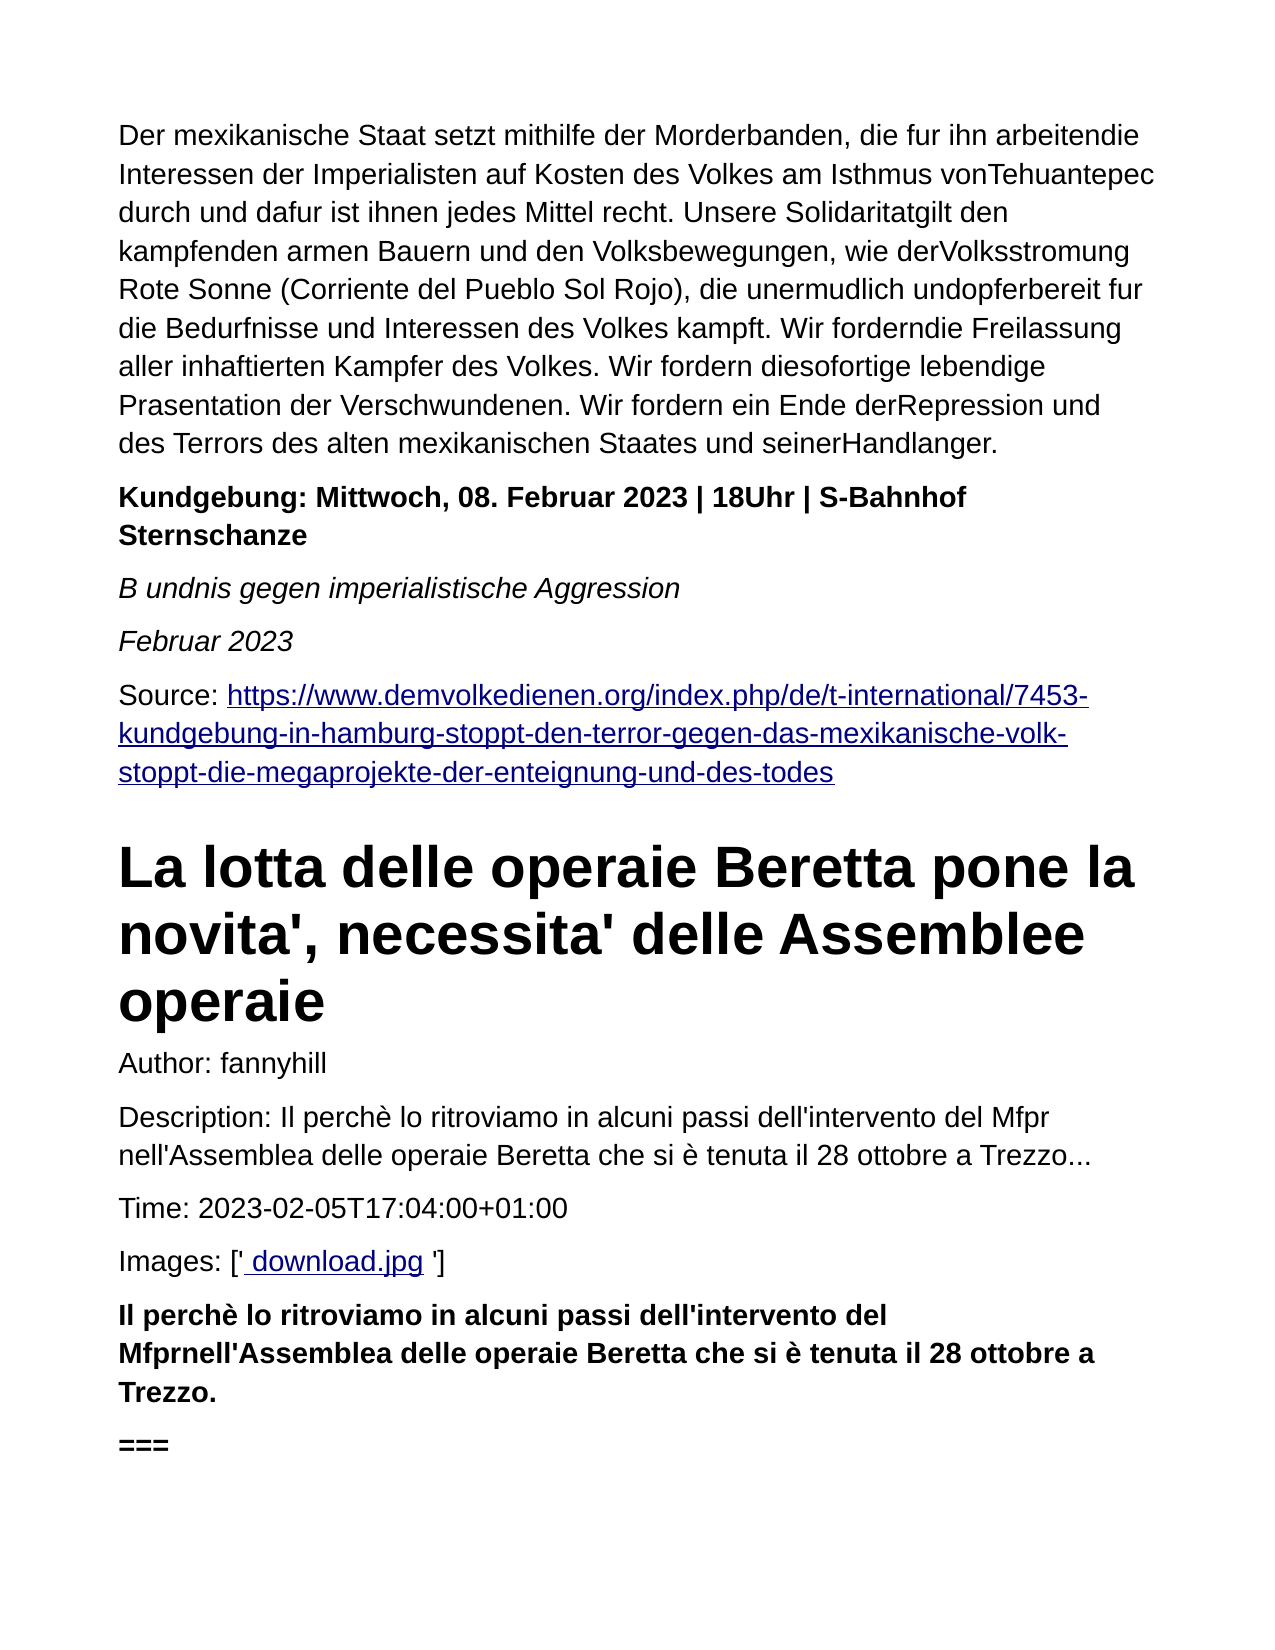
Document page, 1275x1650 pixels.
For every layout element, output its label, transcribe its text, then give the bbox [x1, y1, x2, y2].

text B undnis gegen imperialistische Aggression [118, 571, 1157, 605]
text Kundgebung: Mittwoch, 08. Februar 2023 | 18Uhr | S-Bahnhof Sternschanze [118, 479, 1157, 552]
text === [118, 1428, 1157, 1461]
subtitle La lotta delle operaie Beretta pone la novita', necessita' delle Assemblee operaie [118, 833, 1157, 1034]
text Februar 2023 [118, 624, 1157, 658]
text Time: 2023-02-05T17:04:00+01:00 [118, 1191, 1157, 1225]
text Il perchè lo ritroviamo in alcuni passi dell'intervento del Mfprnell'Assemblea delle operaie Beretta che si è tenuta il 28 ottobre a Trezzo. [118, 1297, 1157, 1408]
text Description: Il perchè lo ritroviamo in alcuni passi dell'intervento del Mfpr nell'Assemblea delle operaie Beretta che si è tenuta il 28 ottobre a Trezzo... [118, 1099, 1157, 1172]
text Author: fannyhill [118, 1046, 1157, 1080]
text Source: https://www.demvolkedienen.org/index.php/de/t-international/7453-kundgebung-in-hamburg-stoppt-den-terror-gegen-das-mexikanische-volk-stoppt-die-megaprojekte-der-enteignung-und-des-todes [118, 677, 1157, 788]
text Der mexikanische Staat setzt mithilfe der Morderbanden, die fur ihn arbeitendie Interessen der Imperialisten auf Kosten des Volkes am Isthmus vonTehuantepec durch und dafur ist ihnen jedes Mittel recht. Unsere Solidaritatgilt den kampfenden armen Bauern und den Volksbewegungen, wie derVolksstromung Rote Sonne (Corriente del Pueblo Sol Rojo), die unermudlich undopferbereit fur die Bedurfnisse und Interessen des Volkes kampft. Wir forderndie Freilassung aller inhaftierten Kampfer des Volkes. Wir fordern diesofortige lebendige Prasentation der Verschwundenen. Wir fordern ein Ende derRepression und des Terrors des alten mexikanischen Staates und seinerHandlanger. [118, 118, 1157, 460]
text Images: [' download.jpg '] [118, 1244, 1157, 1278]
